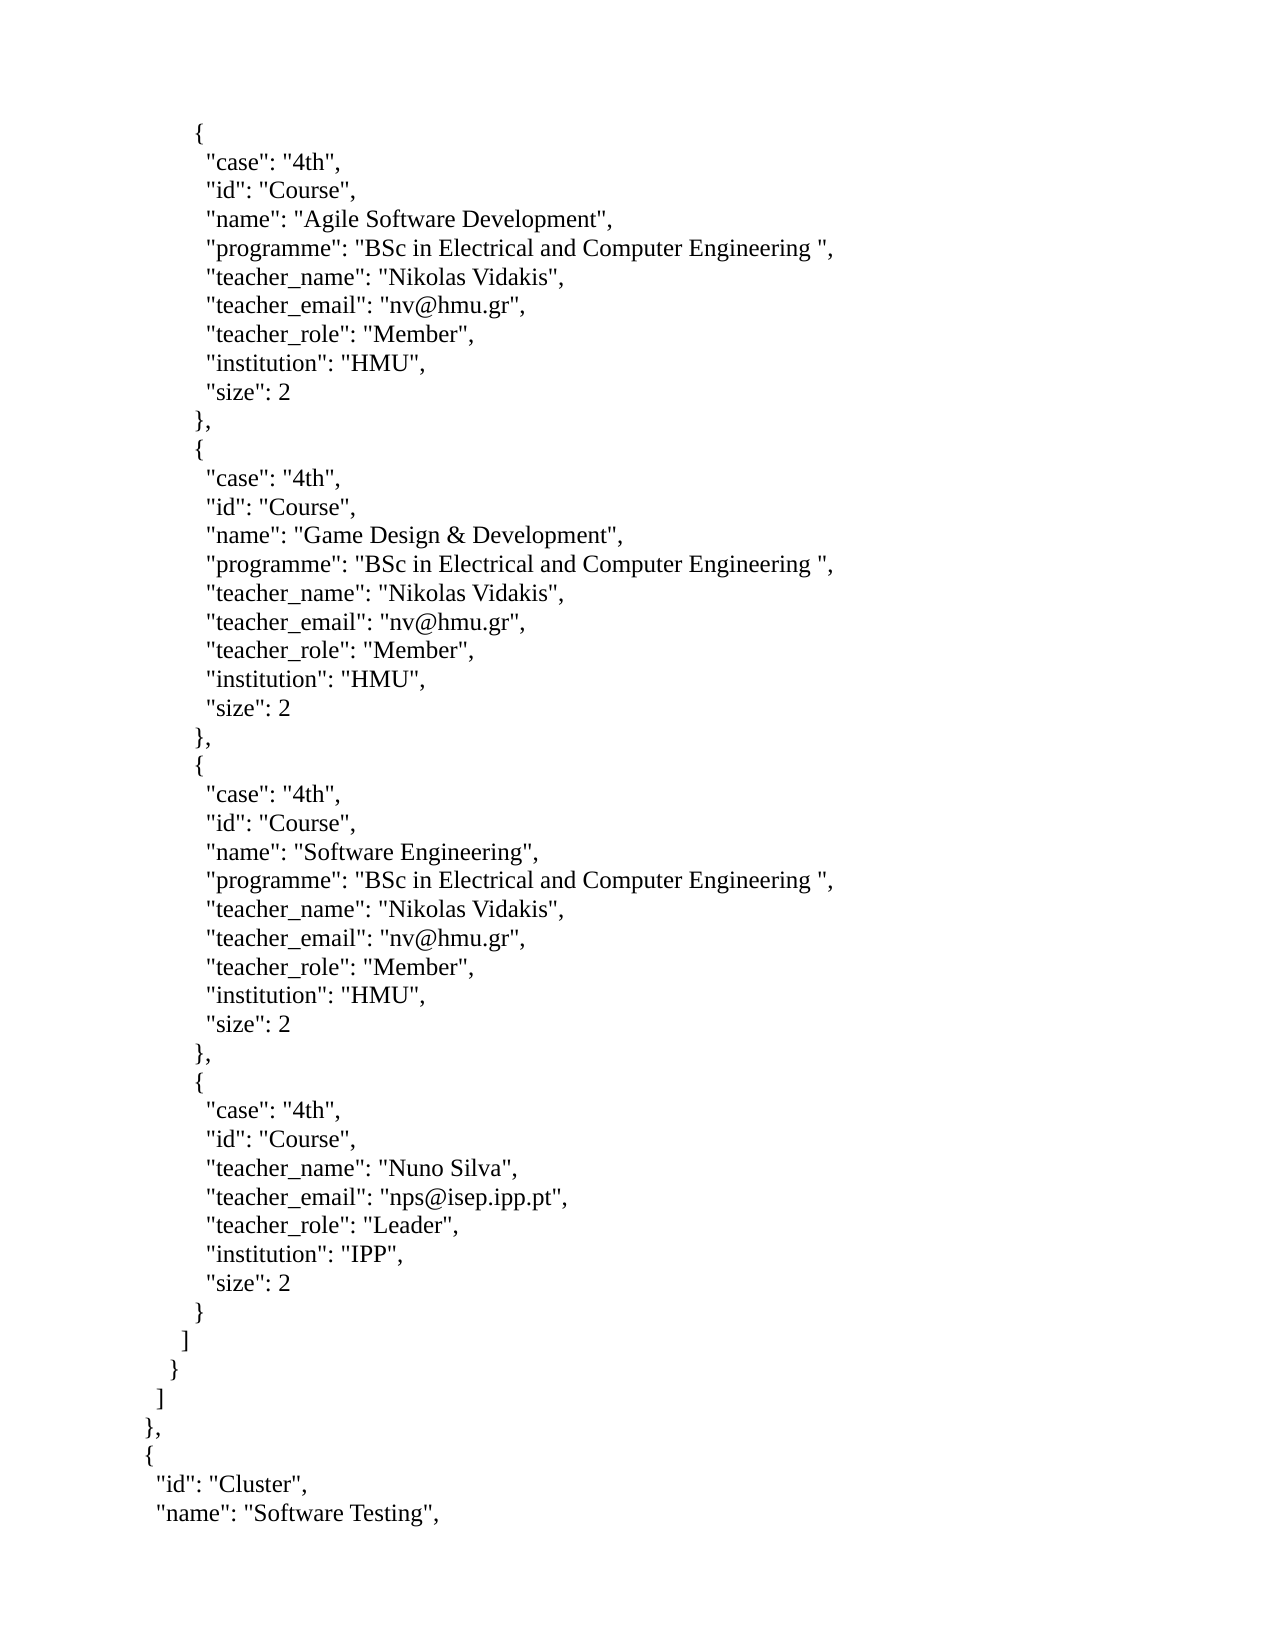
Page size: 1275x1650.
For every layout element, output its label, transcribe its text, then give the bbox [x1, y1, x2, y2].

text "teacher_name": "Nikolas Vidakis", [118, 262, 1157, 291]
text } [118, 1354, 1157, 1383]
text "teacher_role": "Member", [118, 319, 1157, 348]
text "id": "Course", [118, 176, 1157, 204]
text "case": "4th", [118, 463, 1157, 492]
text "teacher_email": "nv@hmu.gr", [118, 923, 1157, 952]
text "institution": "HMU", [118, 664, 1157, 693]
text "teacher_role": "Leader", [118, 1211, 1157, 1239]
text "size": 2 [118, 377, 1157, 406]
text "teacher_role": "Member", [118, 952, 1157, 981]
text { [118, 118, 1157, 147]
text "id": "Cluster", [118, 1469, 1157, 1498]
text "programme": "BSc in Electrical and Computer Engineering ", [118, 233, 1157, 262]
text "id": "Course", [118, 1124, 1157, 1153]
text "name": "Game Design & Development", [118, 521, 1157, 549]
text "size": 2 [118, 1268, 1157, 1297]
text "teacher_name": "Nikolas Vidakis", [118, 894, 1157, 923]
text "teacher_role": "Member", [118, 636, 1157, 664]
text "programme": "BSc in Electrical and Computer Engineering ", [118, 549, 1157, 578]
text ] [118, 1326, 1157, 1354]
text }, [118, 406, 1157, 434]
text ] [118, 1383, 1157, 1412]
text { [118, 1441, 1157, 1469]
text "size": 2 [118, 693, 1157, 722]
text { [118, 751, 1157, 779]
text "name": "Agile Software Development", [118, 204, 1157, 233]
text "case": "4th", [118, 147, 1157, 176]
text "institution": "IPP", [118, 1239, 1157, 1268]
text "size": 2 [118, 1009, 1157, 1038]
text "name": "Software Testing", [118, 1498, 1157, 1527]
text "id": "Course", [118, 492, 1157, 521]
text } [118, 1297, 1157, 1326]
text "teacher_email": "nv@hmu.gr", [118, 291, 1157, 319]
text "programme": "BSc in Electrical and Computer Engineering ", [118, 866, 1157, 894]
text "institution": "HMU", [118, 348, 1157, 377]
text }, [118, 1412, 1157, 1441]
text "teacher_email": "nv@hmu.gr", [118, 607, 1157, 636]
text "teacher_name": "Nuno Silva", [118, 1153, 1157, 1182]
text { [118, 434, 1157, 463]
text "case": "4th", [118, 1096, 1157, 1124]
text "teacher_email": "nps@isep.ipp.pt", [118, 1182, 1157, 1211]
text { [118, 1067, 1157, 1096]
text "id": "Course", [118, 808, 1157, 837]
text "name": "Software Engineering", [118, 837, 1157, 866]
text }, [118, 1038, 1157, 1067]
text "institution": "HMU", [118, 981, 1157, 1009]
text "case": "4th", [118, 779, 1157, 808]
text "teacher_name": "Nikolas Vidakis", [118, 578, 1157, 607]
text }, [118, 722, 1157, 751]
